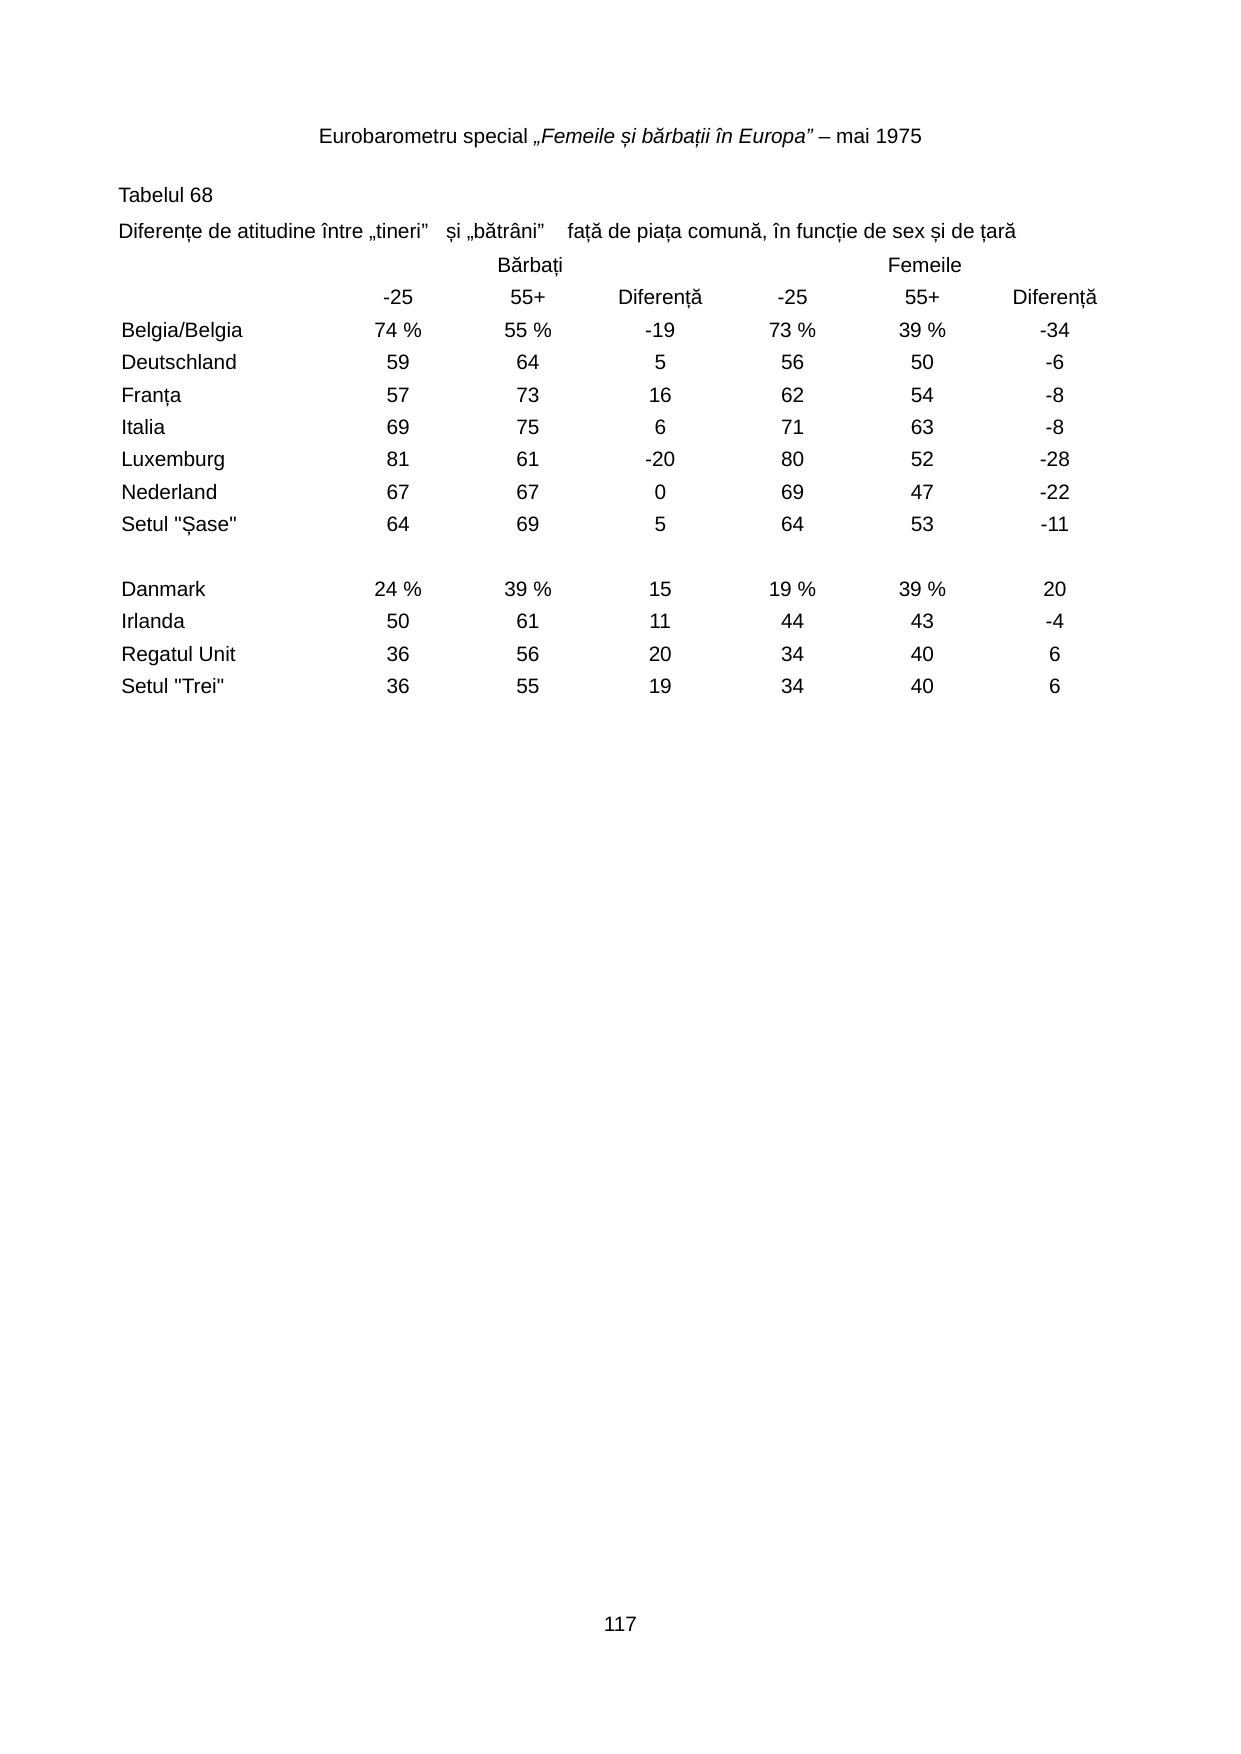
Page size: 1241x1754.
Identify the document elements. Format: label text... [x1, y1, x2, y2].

table_cell 64 [463, 346, 593, 378]
table_cell -28 [987, 443, 1122, 475]
table_cell 39 % [857, 314, 987, 346]
table_cell 62 [727, 378, 857, 411]
table_cell 81 [333, 443, 463, 475]
table_cell 73 [463, 378, 593, 411]
table_cell 69 [333, 411, 463, 443]
table_cell 61 [463, 605, 593, 637]
table_cell Danmark [118, 573, 333, 605]
table_cell 16 [593, 378, 727, 411]
table_cell [118, 281, 333, 313]
table_cell 34 [727, 638, 857, 670]
table_cell Nederland [118, 475, 333, 508]
table_cell Regatul Unit [118, 638, 333, 670]
table_cell Luxemburg [118, 443, 333, 475]
table_cell -20 [593, 443, 727, 475]
table_cell [333, 540, 463, 573]
table_cell 52 [857, 443, 987, 475]
table_cell -22 [987, 475, 1122, 508]
table_cell 6 [987, 638, 1122, 670]
table_cell 43 [857, 605, 987, 637]
table_cell 6 [593, 411, 727, 443]
table_cell 19 % [727, 573, 857, 605]
table_cell Deutschland [118, 346, 333, 378]
table_cell 63 [857, 411, 987, 443]
table_cell 67 [333, 475, 463, 508]
table_cell 20 [987, 573, 1122, 605]
table_cell -19 [593, 314, 727, 346]
table_cell -6 [987, 346, 1122, 378]
table_cell 47 [857, 475, 987, 508]
table_cell 40 [857, 670, 987, 702]
table_cell 39 % [463, 573, 593, 605]
table_cell 80 [727, 443, 857, 475]
table_cell 54 [857, 378, 987, 411]
table_cell 55+ [857, 281, 987, 313]
table_cell 50 [857, 346, 987, 378]
table_cell -25 [333, 281, 463, 313]
table_cell [987, 540, 1122, 573]
table_cell 73 % [727, 314, 857, 346]
table_cell 71 [727, 411, 857, 443]
table_cell -8 [987, 411, 1122, 443]
table_cell 55 % [463, 314, 593, 346]
table_cell 69 [727, 475, 857, 508]
table_cell -25 [727, 281, 857, 313]
table_cell 5 [593, 508, 727, 540]
table_cell Belgia/Belgia [118, 314, 333, 346]
table_cell 69 [463, 508, 593, 540]
table_cell 19 [593, 670, 727, 702]
table_cell [463, 540, 593, 573]
table_cell Diferență [987, 281, 1122, 313]
table_cell 15 [593, 573, 727, 605]
table_cell 56 [463, 638, 593, 670]
table_cell 55 [463, 670, 593, 702]
table_cell 34 [727, 670, 857, 702]
table_cell 40 [857, 638, 987, 670]
table_cell 0 [593, 475, 727, 508]
table_cell 55+ [463, 281, 593, 313]
table_cell Irlanda [118, 605, 333, 637]
table_cell 59 [333, 346, 463, 378]
table_cell 20 [593, 638, 727, 670]
table_cell 67 [463, 475, 593, 508]
table_cell 75 [463, 411, 593, 443]
table_header Bărbați [333, 249, 727, 281]
table_cell -4 [987, 605, 1122, 637]
table_cell 61 [463, 443, 593, 475]
table_cell 64 [727, 508, 857, 540]
table_header Femeile [727, 249, 1122, 281]
table_cell 39 % [857, 573, 987, 605]
table_cell 24 % [333, 573, 463, 605]
table_cell [857, 540, 987, 573]
table_cell Setul "Șase" [118, 508, 333, 540]
table_cell 53 [857, 508, 987, 540]
text Diferențe de atitudine între „tineri” și „bătrâni” față de piața comună, în funcție de sex și de țară [118, 219, 1122, 243]
table_cell 6 [987, 670, 1122, 702]
table_cell 74 % [333, 314, 463, 346]
table_cell Italia [118, 411, 333, 443]
table_cell 57 [333, 378, 463, 411]
table_cell 36 [333, 670, 463, 702]
table_cell 36 [333, 638, 463, 670]
table_cell [593, 540, 727, 573]
table_cell 44 [727, 605, 857, 637]
table_cell 50 [333, 605, 463, 637]
table_cell 5 [593, 346, 727, 378]
table_cell [118, 540, 333, 573]
table_cell [727, 540, 857, 573]
table_cell 11 [593, 605, 727, 637]
table_header [118, 249, 333, 281]
table_cell Franța [118, 378, 333, 411]
table_cell 64 [333, 508, 463, 540]
table_cell -8 [987, 378, 1122, 411]
table_cell -11 [987, 508, 1122, 540]
table_cell 56 [727, 346, 857, 378]
table_cell -34 [987, 314, 1122, 346]
table_cell Setul "Trei" [118, 670, 333, 702]
table_cell Diferență [593, 281, 727, 313]
text Tabelul 68 [118, 183, 1122, 207]
